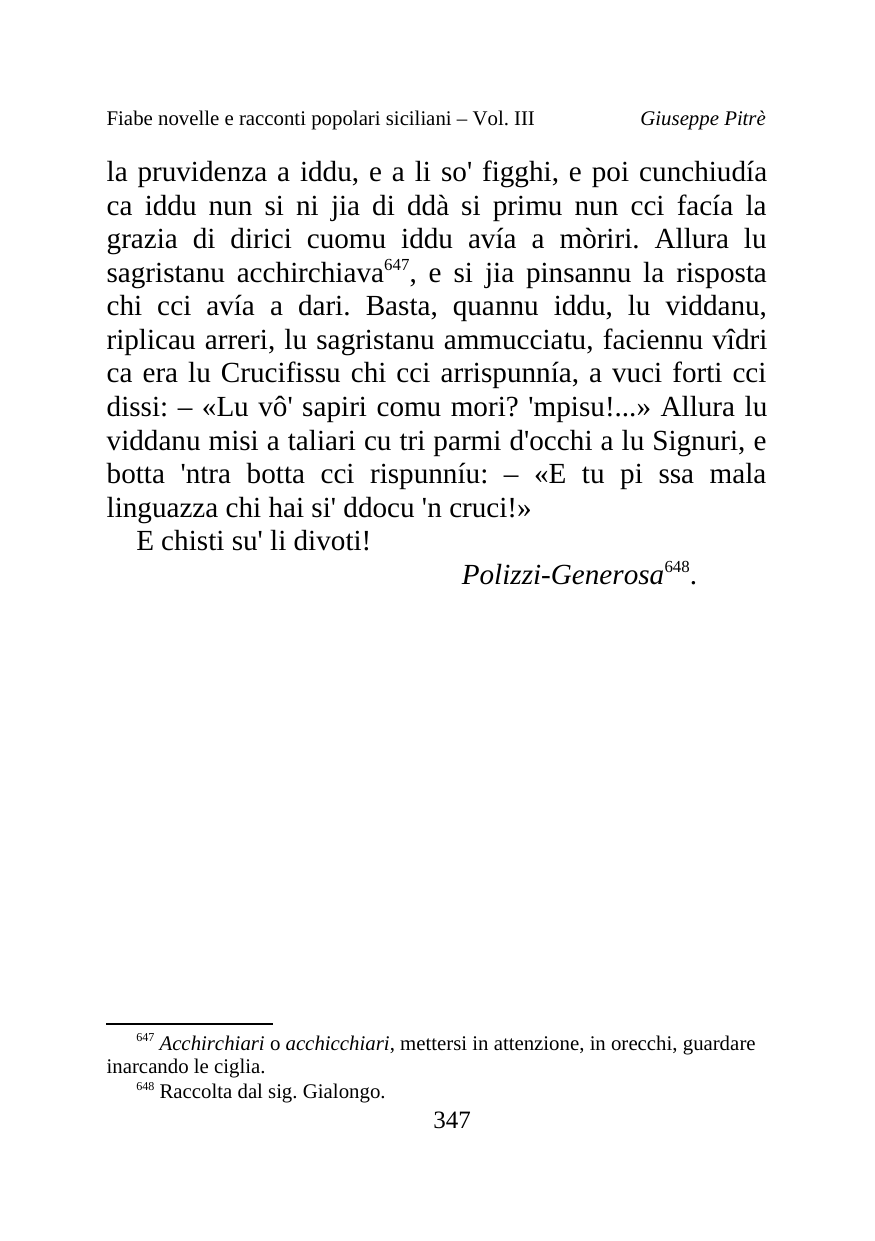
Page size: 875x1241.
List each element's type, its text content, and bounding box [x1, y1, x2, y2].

text Raccolta dal sig. Gialongo. [106, 1078, 768, 1103]
text Polizzi-Generosa. [106, 557, 768, 590]
text E chisti su' li divoti! [106, 523, 768, 557]
text Acchirchiari o acchicchiari, mettersi in attenzione, in orecchi, guardare inarcando le ciglia. [106, 1030, 768, 1078]
text la pruvidenza a iddu, e a li so' figghi, e poi cunchiudía ca iddu nun si ni jia di ddà si primu nun cci facía la grazia di dirici cuomu iddu avía a mòriri. Allura lu sagristanu acchirchiava, e si jia pinsannu la risposta chi cci avía a dari. Basta, quannu iddu, lu viddanu, riplicau arreri, lu sagristanu ammucciatu, faciennu vîdri ca era lu Crucifissu chi cci arrispunnía, a vuci forti cci dissi: – «Lu vô' sapiri comu mori? 'mpisu!...» Allura lu viddanu misi a taliari cu tri parmi d'occhi a lu Signuri, e botta 'ntra botta cci rispunníu: – «E tu pi ssa mala linguazza chi hai si' ddocu 'n cruci!» [106, 154, 768, 523]
